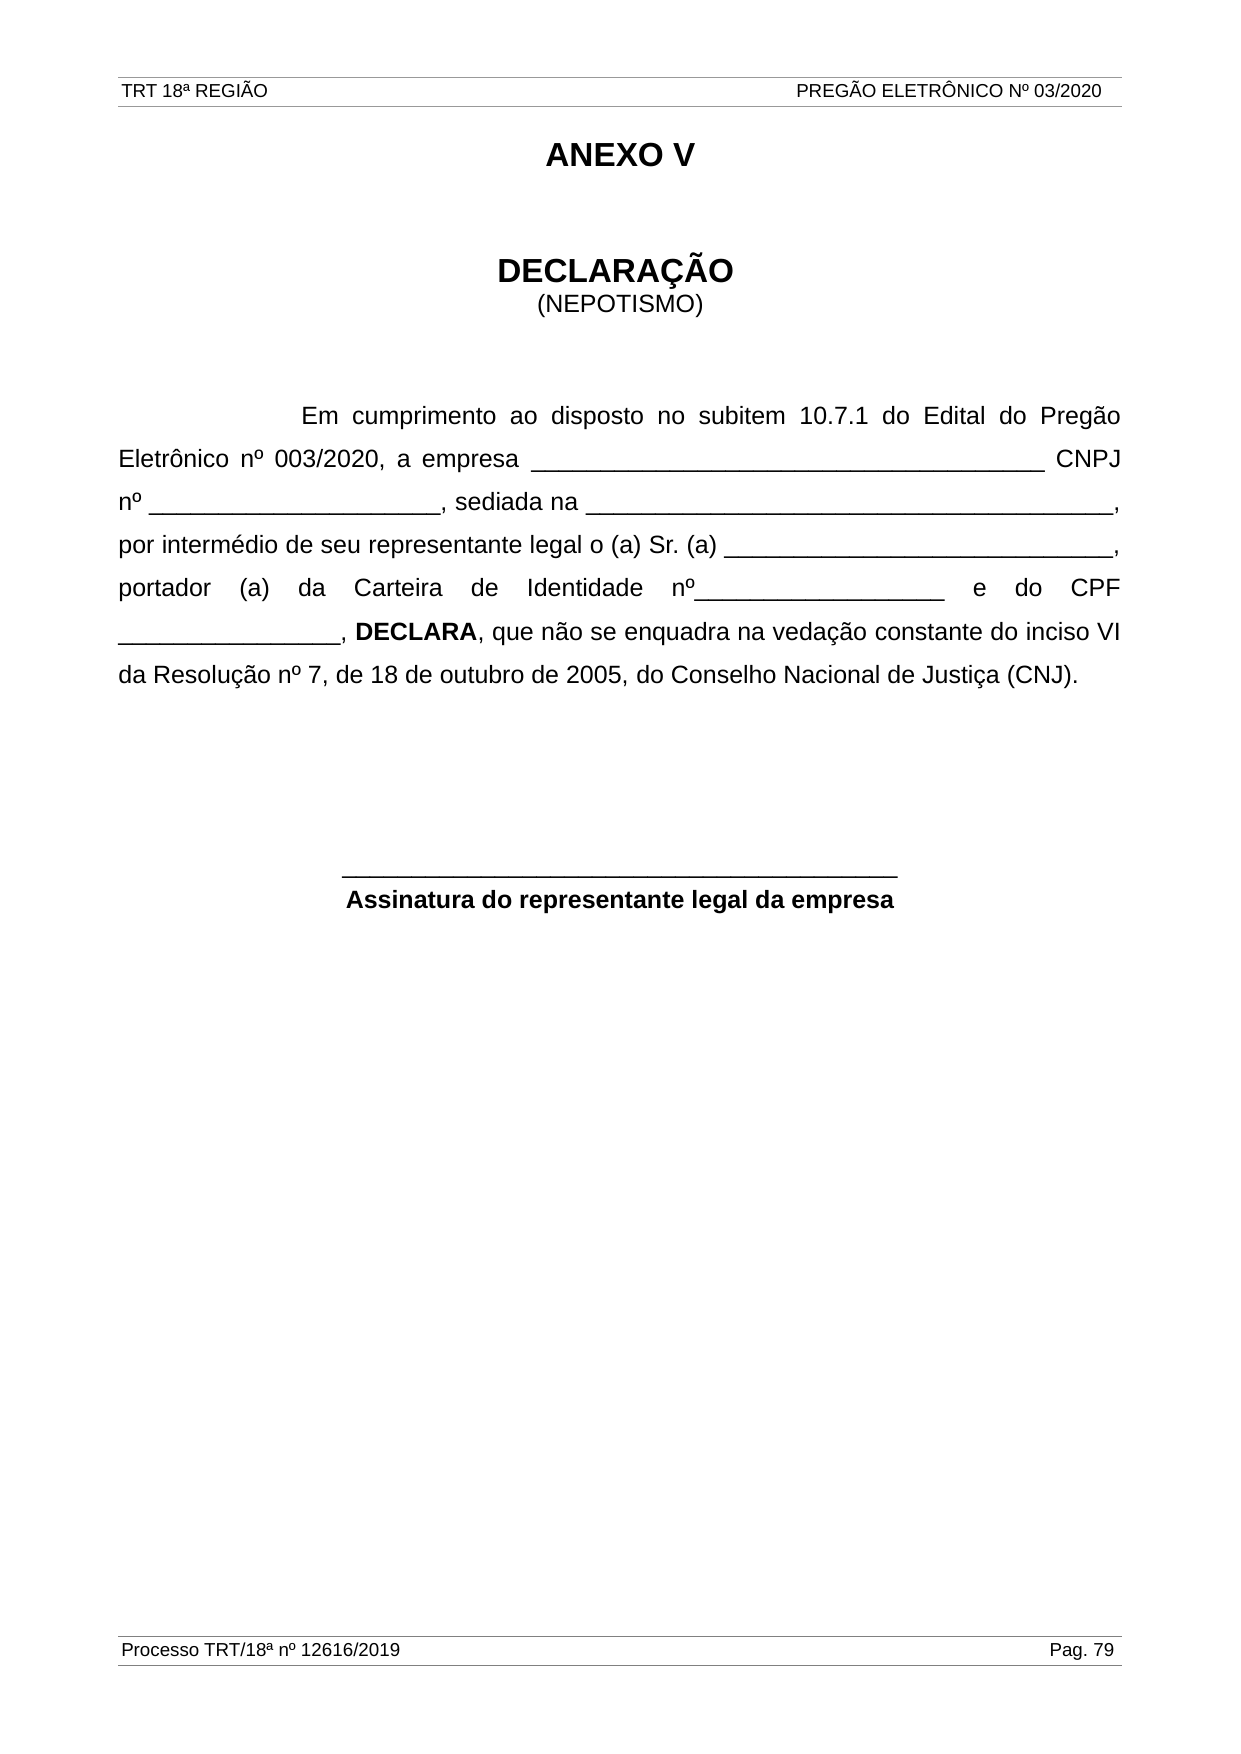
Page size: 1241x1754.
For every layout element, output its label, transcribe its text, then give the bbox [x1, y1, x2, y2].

text ANEXO V [118, 136, 1122, 174]
text ________________________________________ [118, 850, 1122, 879]
text DECLARAÇÃO [118, 251, 1122, 289]
text Assinatura do representante legal da empresa [118, 879, 1122, 914]
text (NEPOTISMO) [118, 289, 1122, 318]
text Em cumprimento ao disposto no subitem 10.7.1 do Edital do Pregão Eletrônico nº 003/2020, a empresa _____________________________________ CNPJ nº _____________________, sediada na ______________________________________, por intermédio de seu representante legal o (a) Sr. (a) ____________________________, portador (a) da Carteira de Identidade nº__________________ e do CPF ________________, DECLARA, que não se enquadra na vedação constante do inciso VI da Resolução nº 7, de 18 de outubro de 2005, do Conselho Nacional de Justiça (CNJ). [118, 401, 1122, 688]
